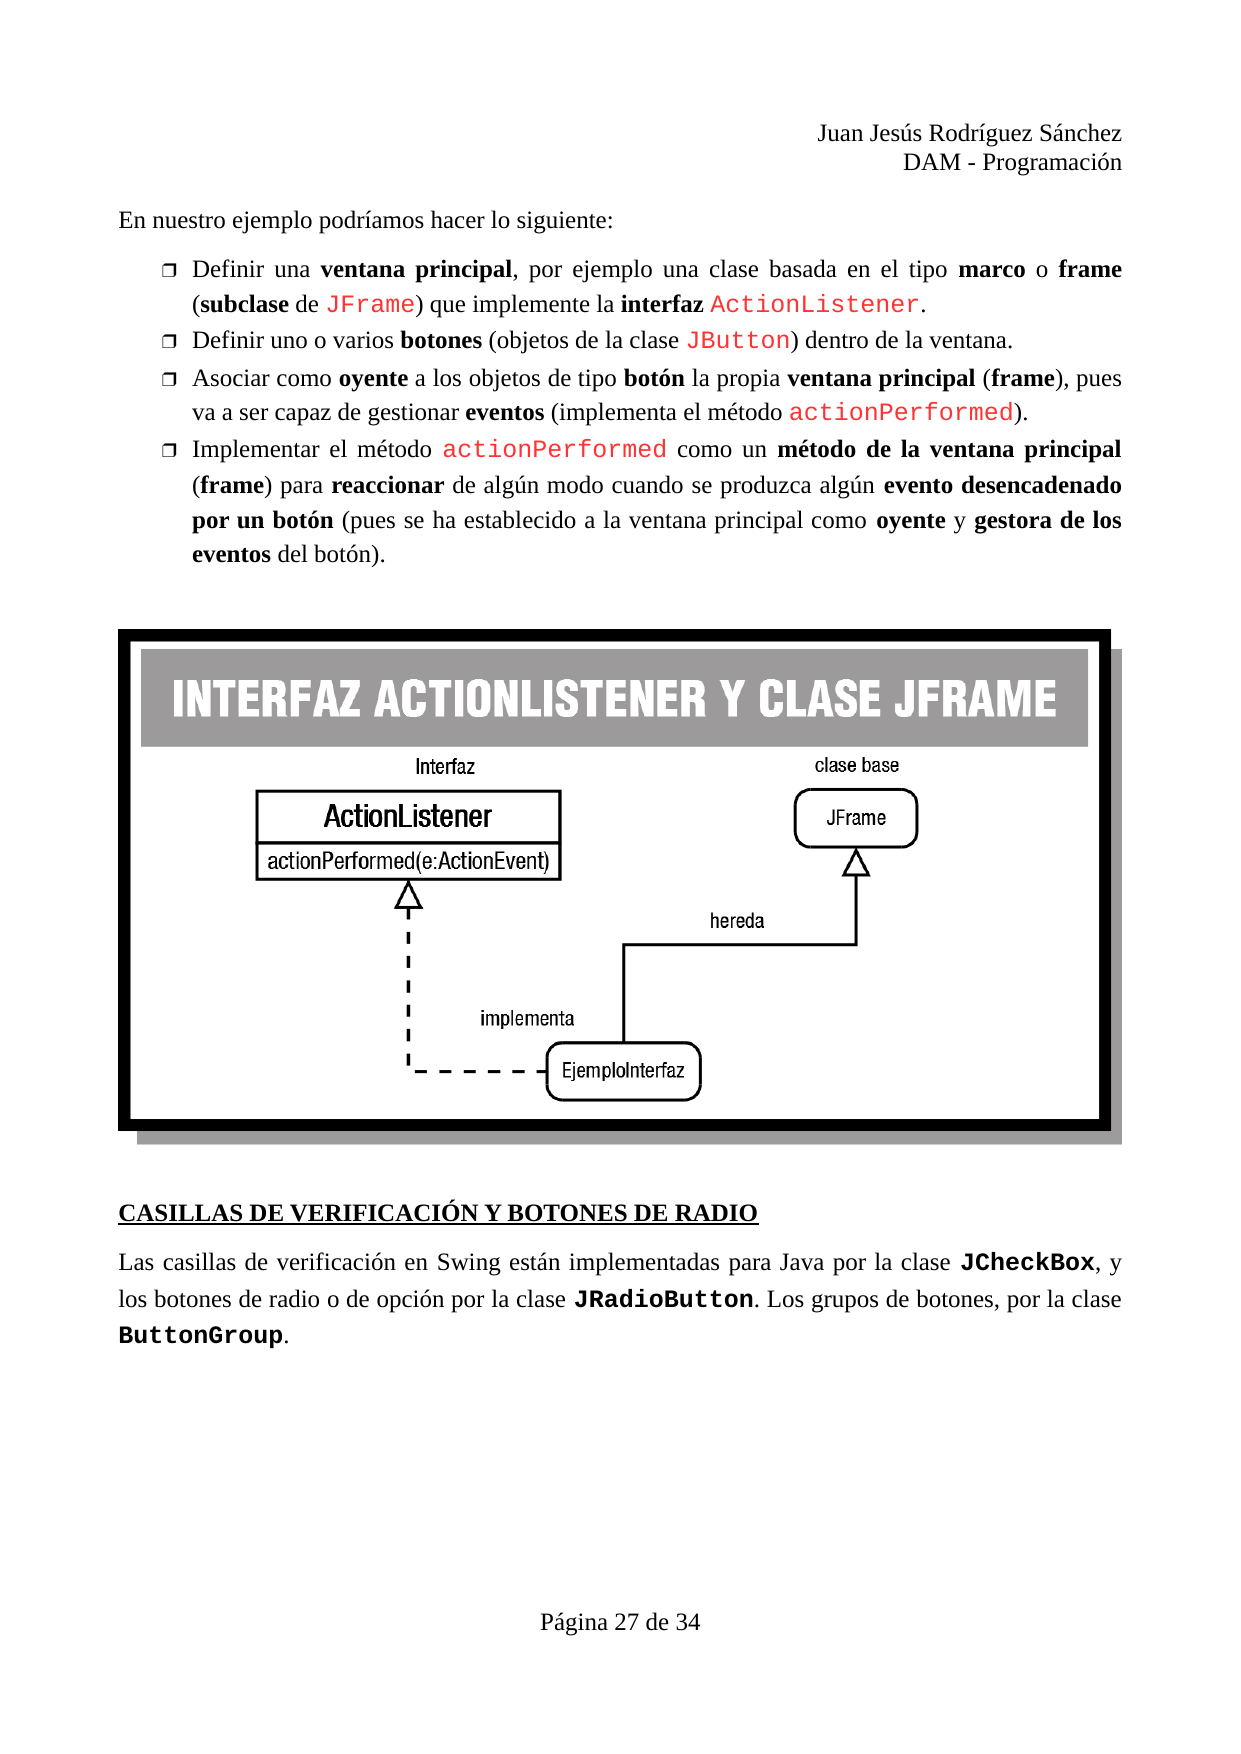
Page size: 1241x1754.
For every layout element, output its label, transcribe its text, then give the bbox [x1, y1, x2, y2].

list Definir una ventana principal, por ejemplo una clase basada en el tipo marco o frame (subclase de JFrame) que implemente la interfaz ActionListener. [162, 254, 1122, 319]
list Asociar como oyente a los objetos de tipo botón la propia ventana principal (frame), pues va a ser capaz de gestionar eventos (implementa el método actionPerformed). [162, 363, 1122, 428]
picture [118, 629, 1123, 1145]
text CASILLAS DE VERIFICACIÓN Y BOTONES DE RADIO [118, 1198, 1122, 1227]
list Implementar el método actionPerformed como un método de la ventana principal (frame) para reaccionar de algún modo cuando se produzca algún evento desencadenado por un botón (pues se ha establecido a la ventana principal como oyente y gestora de los eventos del botón). [162, 434, 1122, 568]
list Definir uno o varios botones (objetos de la clase JButton) dentro de la ventana. [162, 326, 1122, 356]
text En nuestro ejemplo podríamos hacer lo siguiente: [118, 205, 1122, 234]
text Las casillas de verificación en Swing están implementadas para Java por la clase JCheckBox, y los botones de radio o de opción por la clase JRadioButton. Los grupos de botones, por la clase ButtonGroup. [118, 1247, 1122, 1351]
